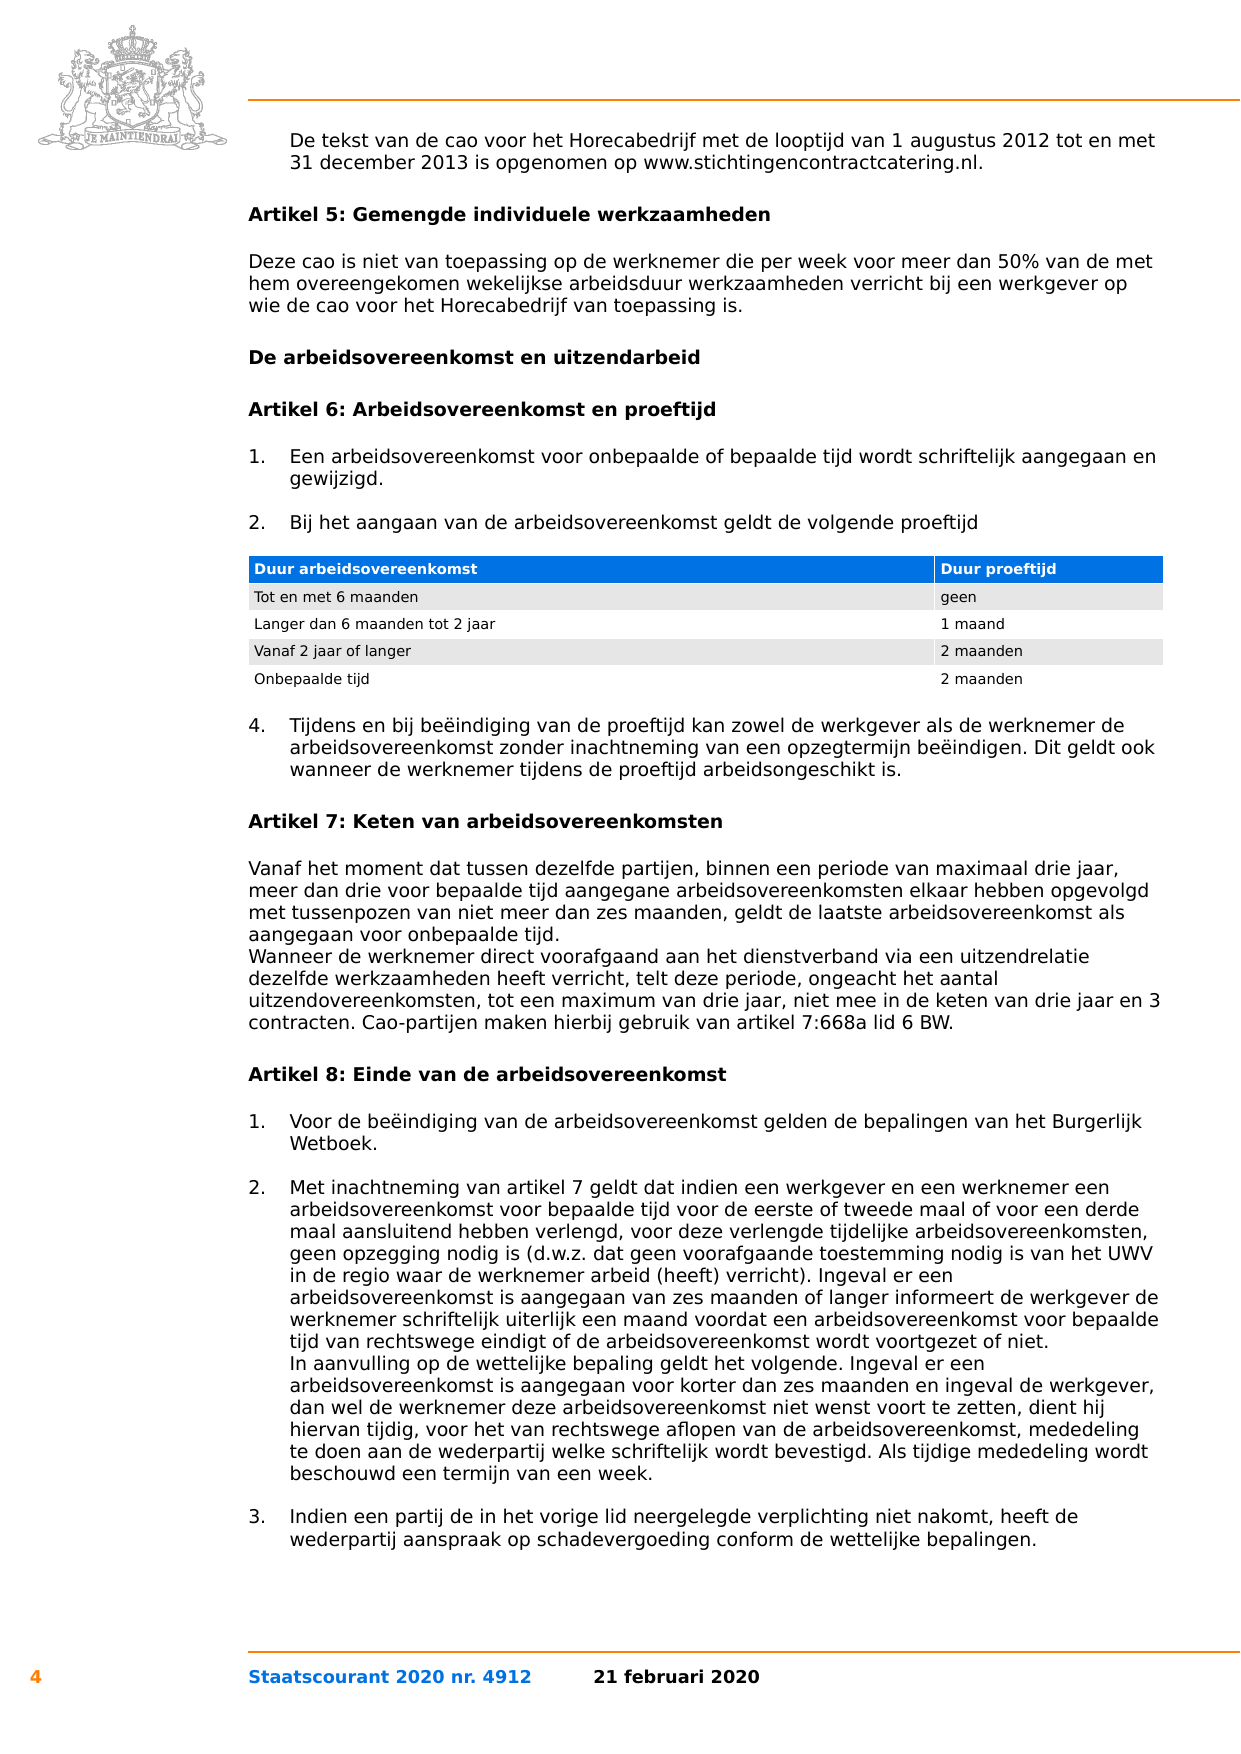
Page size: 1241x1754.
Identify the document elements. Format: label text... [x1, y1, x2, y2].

text Deze cao is niet van toepassing op de werknemer die per week voor meer dan 50% van de met hem overeengekomen wekelijkse arbeidsduur werkzaamheden verricht bij een werkgever op wie de cao voor het Horecabedrijf van toepassing is. [248, 251, 1163, 317]
subtitle Artikel 5: Gemengde individuele werkzaamheden [248, 204, 1163, 226]
text 1. Een arbeidsovereenkomst voor onbepaalde of bepaalde tijd wordt schriftelijk aangegaan en gewijzigd. [248, 446, 1163, 490]
table_cell 1 maand [935, 611, 1163, 638]
subtitle Artikel 7: Keten van arbeidsovereenkomsten [248, 811, 1163, 833]
text Vanaf het moment dat tussen dezelfde partijen, binnen een periode van maximaal drie jaar, meer dan drie voor bepaalde tijd aangegane arbeidsovereenkomsten elkaar hebben opgevolgd met tussenpozen van niet meer dan zes maanden, geldt de laatste arbeidsovereenkomst als aangegaan voor onbepaalde tijd. [248, 858, 1163, 946]
picture [38, 25, 227, 150]
text 2. Bij het aangaan van de arbeidsovereenkomst geldt de volgende proeftijd [248, 512, 1163, 533]
table_header Duur arbeidsovereenkomst [249, 556, 934, 583]
subtitle Artikel 6: Arbeidsovereenkomst en proeftijd [248, 399, 1163, 421]
table_cell 2 maanden [935, 639, 1163, 665]
text 3. Indien een partij de in het vorige lid neergelegde verplichting niet nakomt, heeft de wederpartij aanspraak op schadevergoeding conform de wettelijke bepalingen. [248, 1506, 1163, 1550]
table_cell Vanaf 2 jaar of langer [249, 639, 934, 665]
text In aanvulling op de wettelijke bepaling geldt het volgende. Ingeval er een arbeidsovereenkomst is aangegaan voor korter dan zes maanden en ingeval de werkgever, dan wel de werknemer deze arbeidsovereenkomst niet wenst voort te zetten, dient hij hiervan tijdig, voor het van rechtswege aflopen van de arbeidsovereenkomst, mededeling te doen aan de wederpartij welke schriftelijk wordt bevestigd. Als tijdige mededeling wordt beschouwd een termijn van een week. [289, 1353, 1163, 1484]
table_cell Langer dan 6 maanden tot 2 jaar [249, 611, 934, 638]
table_cell Tot en met 6 maanden [249, 584, 934, 610]
text Wanneer de werknemer direct voorafgaand aan het dienstverband via een uitzendrelatie dezelfde werkzaamheden heeft verricht, telt deze periode, ongeacht het aantal uitzendovereenkomsten, tot een maximum van drie jaar, niet mee in de keten van drie jaar en 3 contracten. Cao-partijen maken hierbij gebruik van artikel 7:668a lid 6 BW. [248, 946, 1163, 1034]
table_cell geen [935, 584, 1163, 610]
subtitle De arbeidsovereenkomst en uitzendarbeid [248, 347, 1163, 369]
text 4. Tijdens en bij beëindiging van de proeftijd kan zowel de werkgever als de werknemer de arbeidsovereenkomst zonder inachtneming van een opzegtermijn beëindigen. Dit geldt ook wanneer de werknemer tijdens de proeftijd arbeidsongeschikt is. [248, 715, 1163, 781]
table_header Duur proeftijd [935, 556, 1163, 583]
text 1. Voor de beëindiging van de arbeidsovereenkomst gelden de bepalingen van het Burgerlijk Wetboek. [248, 1111, 1163, 1155]
table_cell 2 maanden [935, 666, 1163, 692]
text De tekst van de cao voor het Horecabedrijf met de looptijd van 1 augustus 2012 tot en met 31 december 2013 is opgenomen op www.stichtingencontractcatering.nl. [289, 130, 1163, 174]
table_cell Onbepaalde tijd [249, 666, 934, 692]
subtitle Artikel 8: Einde van de arbeidsovereenkomst [248, 1064, 1163, 1086]
text 2. Met inachtneming van artikel 7 geldt dat indien een werkgever en een werknemer een arbeidsovereenkomst voor bepaalde tijd voor de eerste of tweede maal of voor een derde maal aansluitend hebben verlengd, voor deze verlengde tijdelijke arbeidsovereenkomsten, geen opzegging nodig is (d.w.z. dat geen voorafgaande toestemming nodig is van het UWV in de regio waar de werknemer arbeid (heeft) verricht). Ingeval er een arbeidsovereenkomst is aangegaan van zes maanden of langer informeert de werkgever de werknemer schriftelijk uiterlijk een maand voordat een arbeidsovereenkomst voor bepaalde tijd van rechtswege eindigt of de arbeidsovereenkomst wordt voortgezet of niet. [248, 1177, 1163, 1353]
